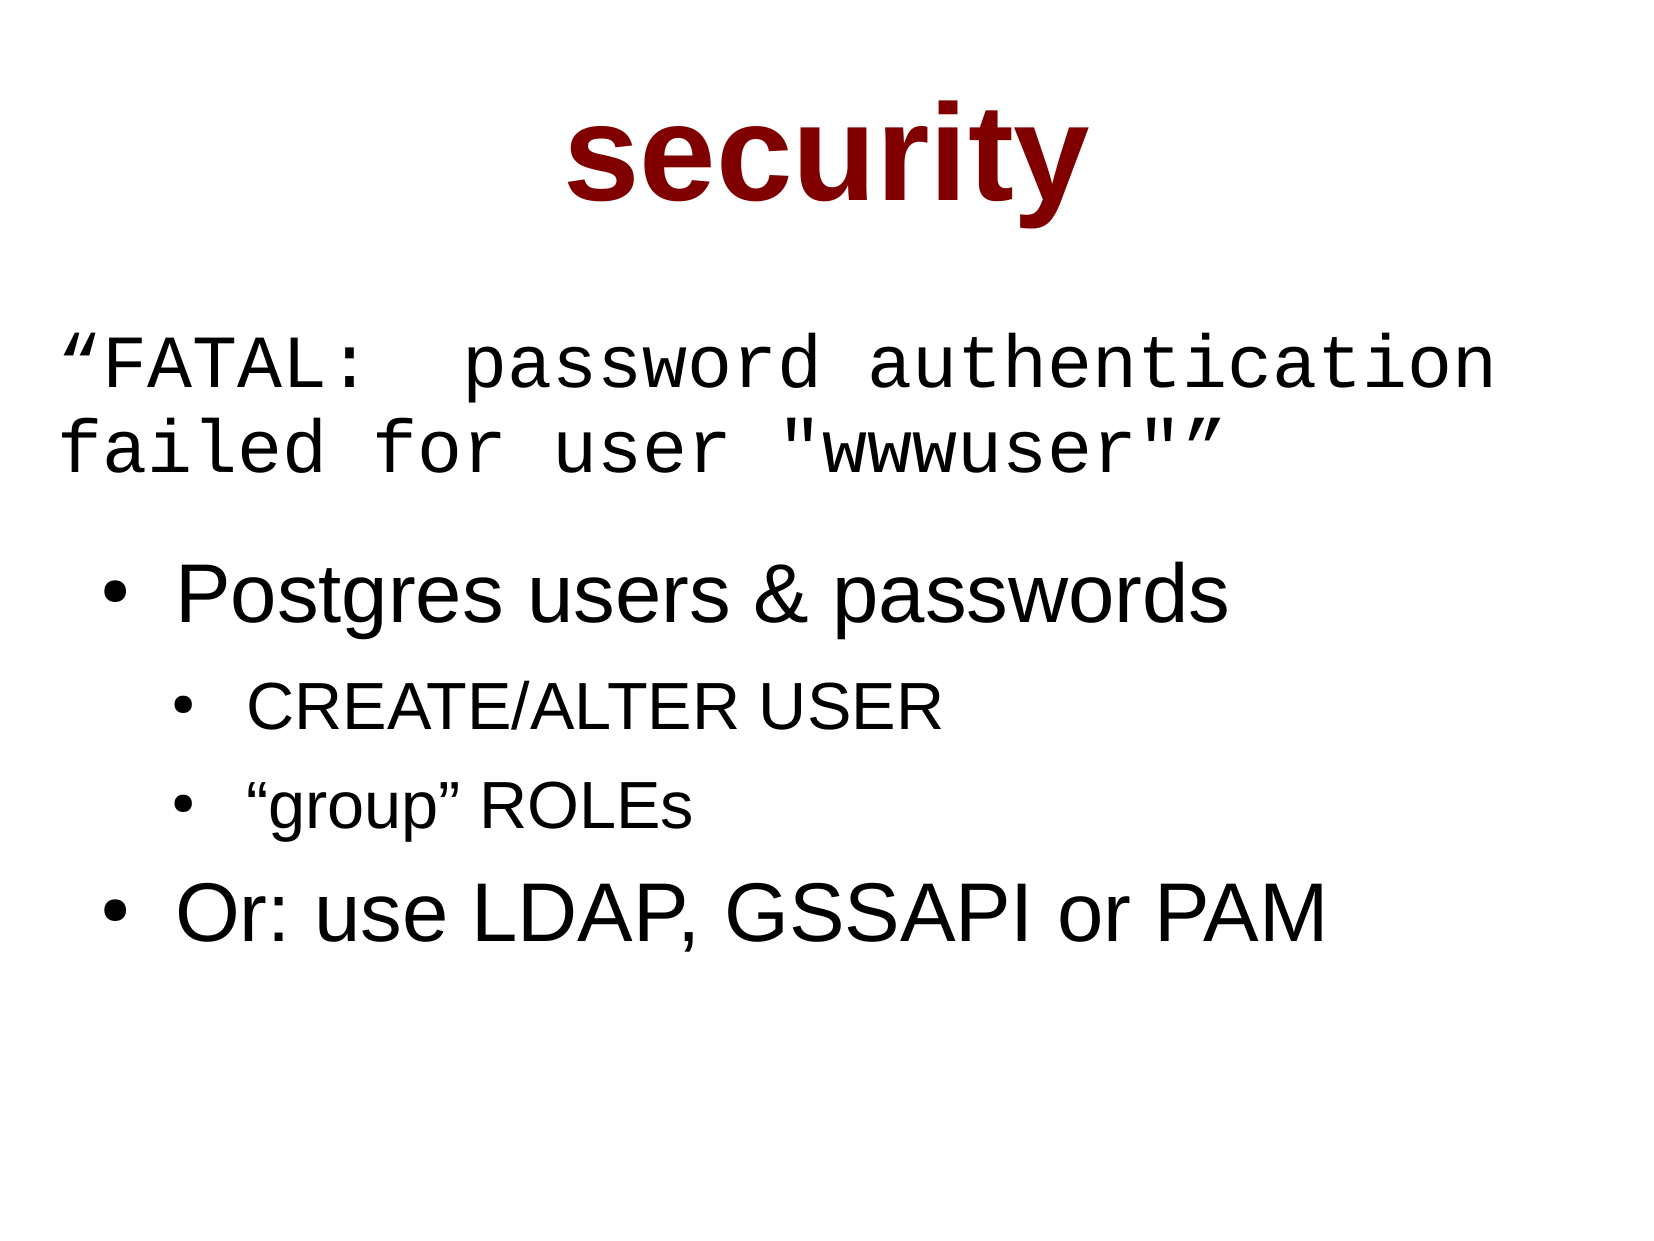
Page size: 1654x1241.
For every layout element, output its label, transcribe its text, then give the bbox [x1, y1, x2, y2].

text_box “FATAL: password authentication failed for user "wwwuser"” [43, 317, 1622, 503]
list Postgres users & passwords CREATE/ALTER USER “group” ROLEs Or: use LDAP, GSSAPI or PAM [82, 547, 1571, 1141]
title security [82, 49, 1571, 257]
